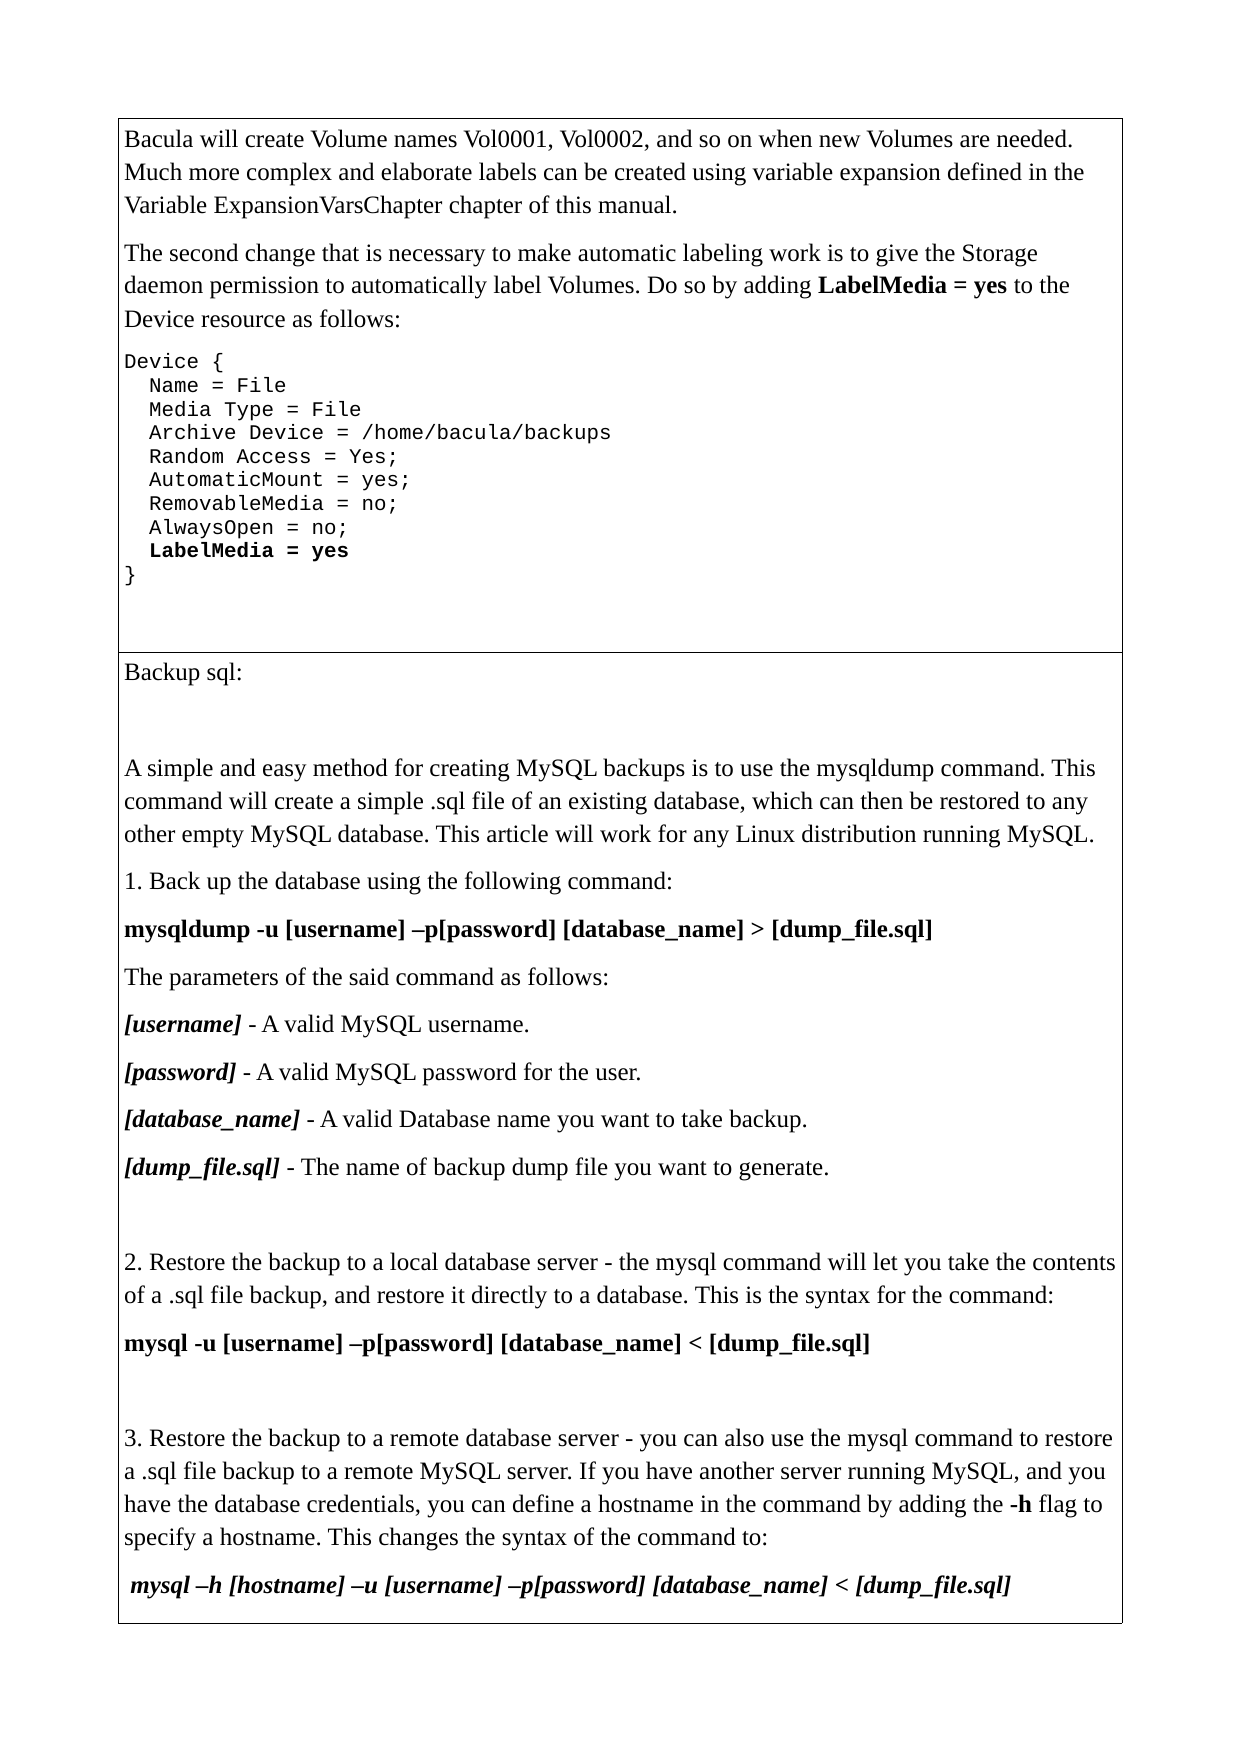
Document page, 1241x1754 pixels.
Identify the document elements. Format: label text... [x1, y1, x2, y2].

table_cell Bacula will create Volume names Vol0001, Vol0002, and so on when new Volumes are needed. Much more complex and elaborate labels can be created using variable expansion defined in the Variable ExpansionVarsChapter chapter of this manual. The second change that is necessary to make automatic labeling work is to give the Storage daemon permission to automatically label Volumes. Do so by adding LabelMedia = yes to the Device resource as follows: Device { Name = File Media Type = File Archive Device = /home/bacula/backups Random Access = Yes; AutomaticMount = yes; RemovableMedia = no; AlwaysOpen = no; LabelMedia = yes } [119, 119, 1122, 652]
table_cell Backup sql: A simple and easy method for creating MySQL backups is to use the mysqldump command. This command will create a simple .sql file of an existing database, which can then be restored to any other empty MySQL database. This article will work for any Linux distribution running MySQL. 1. Back up the database using the following command: mysqldump -u [username] –p[password] [database_name] > [dump_file.sql] The parameters of the said command as follows: [username] - A valid MySQL username. [password] - A valid MySQL password for the user. [database_name] - A valid Database name you want to take backup. [dump_file.sql] - The name of backup dump file you want to generate. 2. Restore the backup to a local database server - the mysql command will let you take the contents of a .sql file backup, and restore it directly to a database. This is the syntax for the command: mysql -u [username] –p[password] [database_name] < [dump_file.sql] 3. Restore the backup to a remote database server - you can also use the mysql command to restore a .sql file backup to a remote MySQL server. If you have another server running MySQL, and you have the database credentials, you can define a hostname in the command by adding the -h flag to specify a hostname. This changes the syntax of the command to: mysql –h [hostname] –u [username] –p[password] [database_name] < [dump_file.sql] [119, 653, 1122, 1623]
